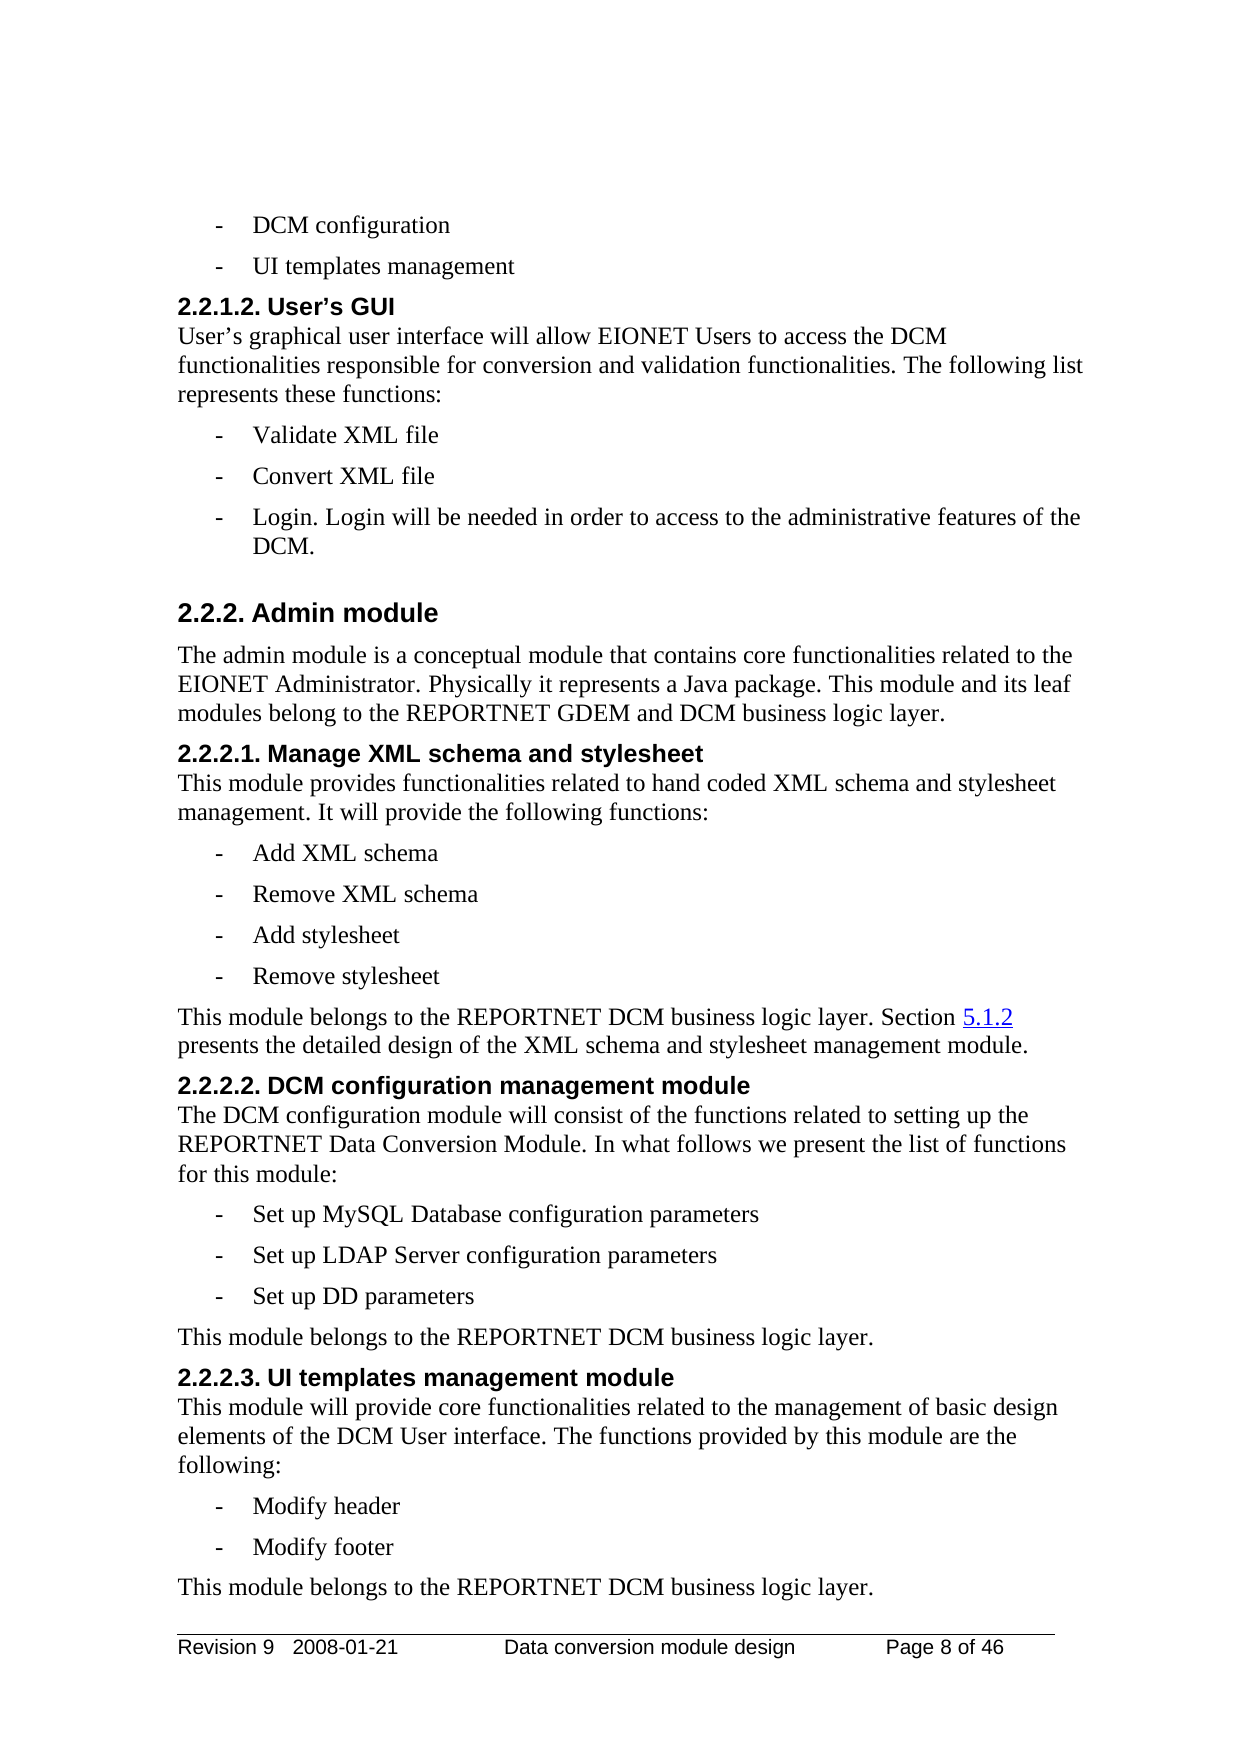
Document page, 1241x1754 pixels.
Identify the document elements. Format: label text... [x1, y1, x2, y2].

subtitle User’s GUI [177, 292, 1092, 321]
subtitle Admin module [177, 597, 1092, 628]
list Modify footer [215, 1531, 1092, 1561]
subtitle UI templates management module [177, 1363, 1092, 1392]
list Set up DD parameters [215, 1281, 1092, 1310]
text The admin module is a conceptual module that contains core functionalities related to the EIONET Administrator. Physically it represents a Java package. This module and its leaf modules belong to the REPORTNET GDEM and DCM business logic layer. [177, 640, 1092, 727]
text User’s graphical user interface will allow EIONET Users to access the DCM functionalities responsible for conversion and validation functionalities. The following list represents these functions: [177, 321, 1092, 408]
list UI templates management [215, 251, 1092, 280]
text This module belongs to the REPORTNET DCM business logic layer. [177, 1572, 1092, 1601]
list Modify header [215, 1491, 1092, 1520]
text This module will provide core functionalities related to the management of basic design elements of the DCM User interface. The functions provided by this module are the following: [177, 1392, 1092, 1479]
list Set up LDAP Server configuration parameters [215, 1240, 1092, 1269]
list Remove stylesheet [215, 961, 1092, 989]
list Add XML schema [215, 838, 1092, 867]
text This module belongs to the REPORTNET DCM business logic layer. Section 5.1.2 presents the detailed design of the XML schema and stylesheet management module. [177, 1001, 1092, 1059]
list Add stylesheet [215, 920, 1092, 949]
subtitle Manage XML schema and stylesheet [177, 739, 1092, 768]
list Convert XML file [215, 461, 1092, 490]
text This module belongs to the REPORTNET DCM business logic layer. [177, 1322, 1092, 1351]
list Validate XML file [215, 420, 1092, 449]
list DCM configuration [215, 210, 1092, 239]
subtitle DCM configuration management module [177, 1071, 1092, 1100]
list Login. Login will be needed in order to access to the administrative features of the DCM. [215, 502, 1092, 560]
text The DCM configuration module will consist of the functions related to setting up the REPORTNET Data Conversion Module. In what follows we present the list of functions for this module: [177, 1100, 1092, 1187]
text This module provides functionalities related to hand coded XML schema and stylesheet management. It will provide the following functions: [177, 768, 1092, 826]
list Remove XML schema [215, 879, 1092, 908]
list Set up MySQL Database configuration parameters [215, 1199, 1092, 1228]
